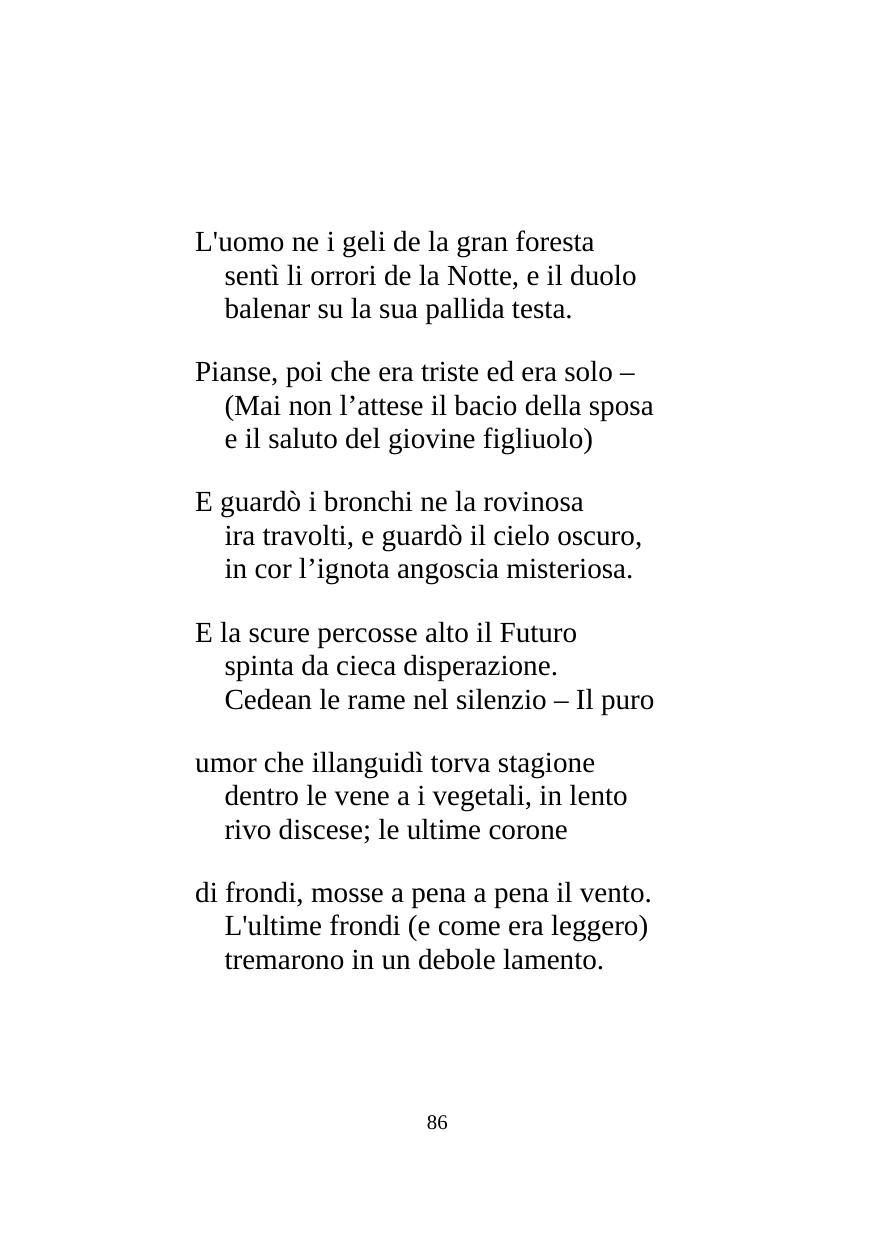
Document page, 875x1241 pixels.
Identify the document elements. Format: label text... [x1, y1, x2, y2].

text Pianse, poi che era triste ed era solo – (Mai non l’attese il bacio della sposa e il saluto del giovine figliuolo) [195, 354, 768, 455]
text L'uomo ne i geli de la gran foresta sentì li orrori de la Notte, e il duolo balenar su la sua pallida testa. [195, 224, 768, 325]
text E guardò i bronchi ne la rovinosa ira travolti, e guardò il cielo oscuro, in cor l’ignota angoscia misteriosa. [195, 484, 768, 585]
text di frondi, mosse a pena a pena il vento. L'ultime frondi (e come era leggero) tremarono in un debole lamento. [195, 875, 768, 976]
text umor che illanguidì torva stagione dentro le vene a i vegetali, in lento rivo discese; le ultime corone [195, 745, 768, 845]
text E la scure percosse alto il Futuro spinta da cieca disperazione. Cedean le rame nel silenzio – Il puro [195, 615, 768, 715]
